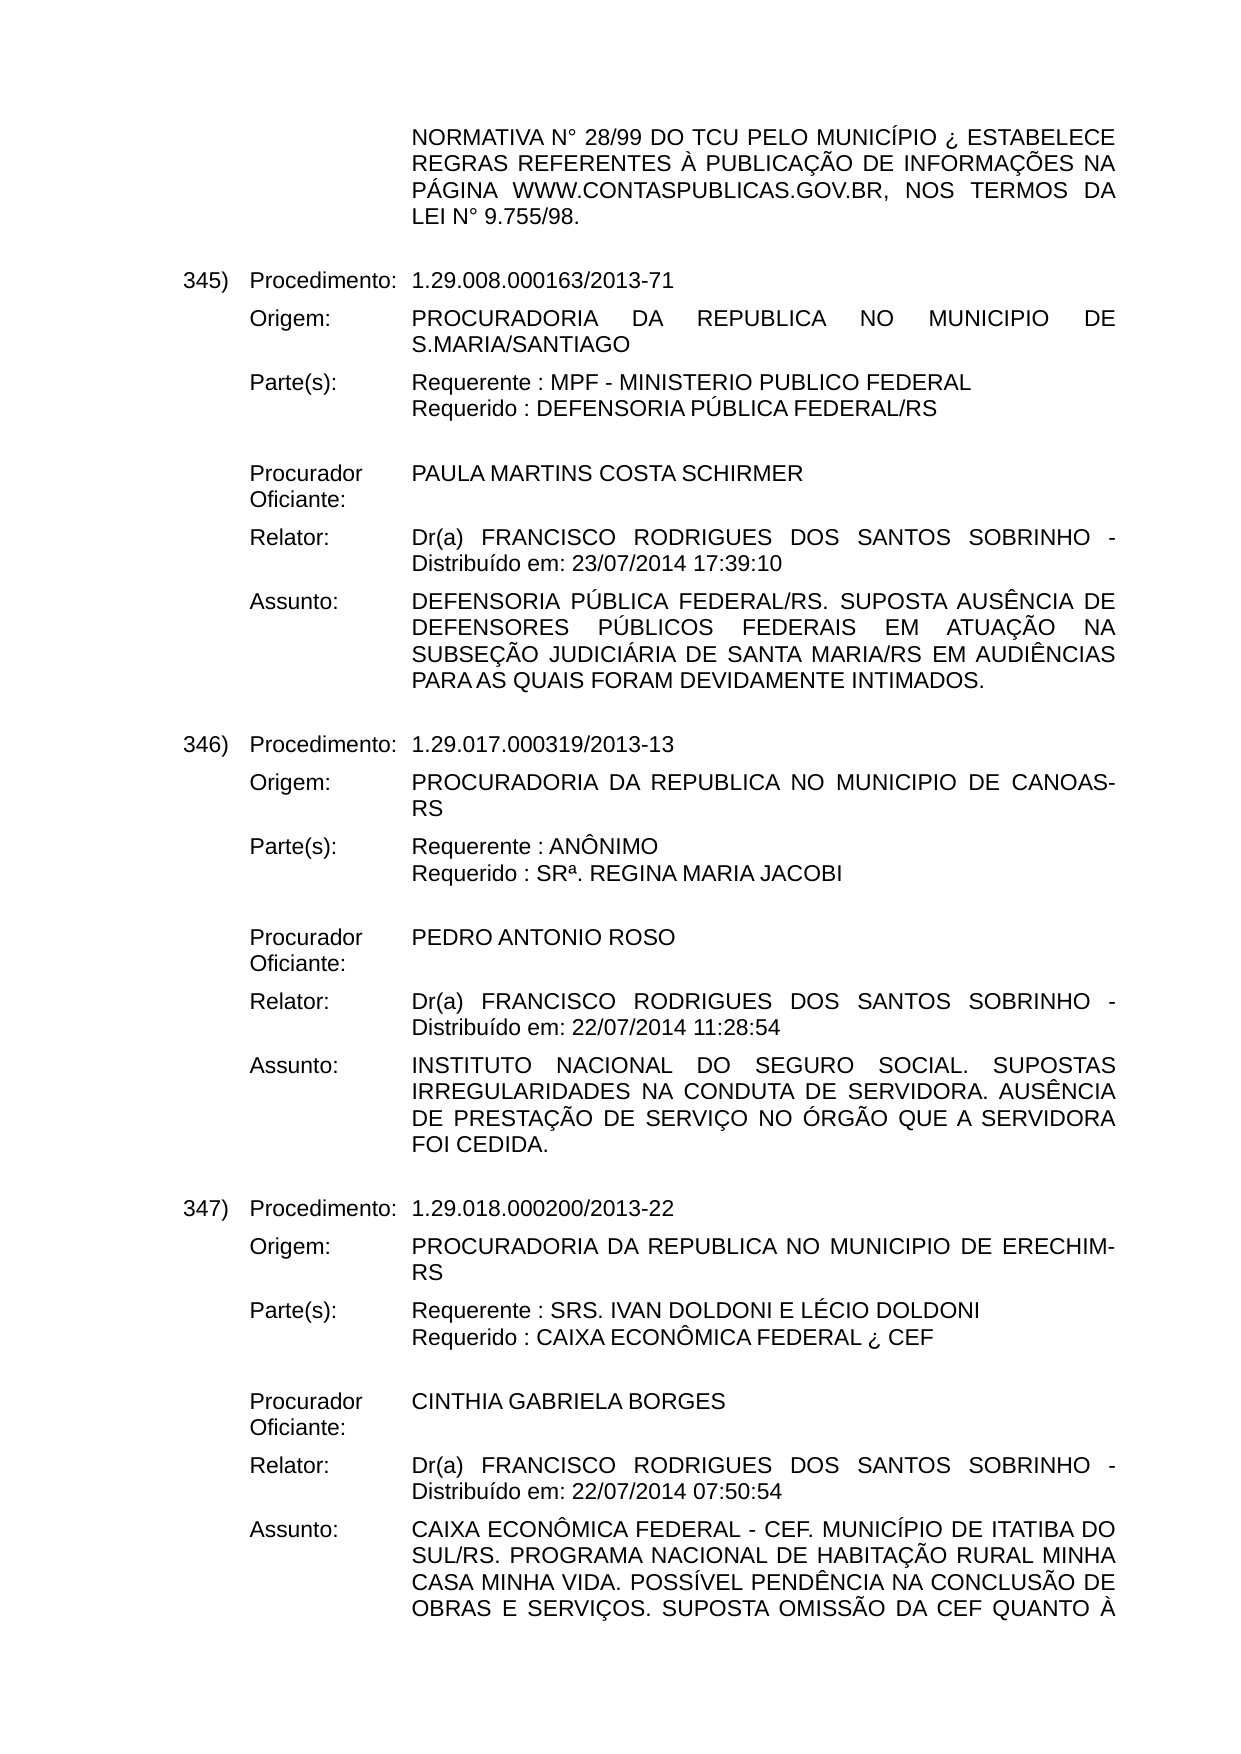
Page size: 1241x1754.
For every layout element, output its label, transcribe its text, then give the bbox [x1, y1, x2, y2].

table_cell [177, 1046, 244, 1163]
table_cell [177, 828, 244, 918]
table_cell [177, 1446, 244, 1510]
table_cell Dr(a) FRANCISCO RODRIGUES DOS SANTOS SOBRINHO - Distribuído em: 23/07/2014 17:39:10 [406, 518, 1122, 582]
table_cell [177, 1227, 244, 1291]
table_cell Origem: [244, 299, 406, 363]
table_cell [177, 763, 244, 827]
table_cell Requerente : ANÔNIMO Requerido : SRª. REGINA MARIA JACOBI [406, 828, 1122, 918]
table_cell [177, 363, 244, 454]
table_cell [177, 1291, 244, 1382]
table_cell Requerente : SRS. IVAN DOLDONI E LÉCIO DOLDONI Requerido : CAIXA ECONÔMICA FEDERAL ¿ CEF [406, 1291, 1122, 1382]
table_cell Relator: [244, 982, 406, 1046]
table_cell Origem: [244, 1227, 406, 1291]
table_cell [177, 582, 244, 699]
table_header 347) [177, 1190, 244, 1227]
table_cell Parte(s): [244, 363, 406, 454]
table_header 1.29.008.000163/2013-71 [406, 261, 1122, 299]
table_cell INSTITUTO NACIONAL DO SEGURO SOCIAL. SUPOSTAS IRREGULARIDADES NA CONDUTA DE SERVIDORA. AUSÊNCIA DE PRESTAÇÃO DE SERVIÇO NO ÓRGÃO QUE A SERVIDORA FOI CEDIDA. [406, 1046, 1122, 1163]
table_cell DEFENSORIA PÚBLICA FEDERAL/RS. SUPOSTA AUSÊNCIA DE DEFENSORES PÚBLICOS FEDERAIS EM ATUAÇÃO NA SUBSEÇÃO JUDICIÁRIA DE SANTA MARIA/RS EM AUDIÊNCIAS PARA AS QUAIS FORAM DEVIDAMENTE INTIMADOS. [406, 582, 1122, 699]
table_cell [177, 518, 244, 582]
table_cell Dr(a) FRANCISCO RODRIGUES DOS SANTOS SOBRINHO - Distribuído em: 22/07/2014 07:50:54 [406, 1446, 1122, 1510]
table_header Procedimento: [244, 261, 406, 299]
table_cell [177, 1510, 244, 1627]
table_header 345) [177, 261, 244, 299]
table_cell Assunto: [244, 582, 406, 699]
table_cell Procurador Oficiante: [244, 454, 406, 518]
table_cell Procurador Oficiante: [244, 918, 406, 982]
table_cell [177, 1382, 244, 1446]
table_cell CINTHIA GABRIELA BORGES [406, 1382, 1122, 1446]
table_cell Origem: [244, 763, 406, 827]
table_cell Relator: [244, 518, 406, 582]
table_cell PROCURADORIA DA REPUBLICA NO MUNICIPIO DE ERECHIM-RS [406, 1227, 1122, 1291]
table_header 1.29.017.000319/2013-13 [406, 725, 1122, 763]
table_cell [177, 299, 244, 363]
table_cell Dr(a) FRANCISCO RODRIGUES DOS SANTOS SOBRINHO - Distribuído em: 22/07/2014 11:28:54 [406, 982, 1122, 1046]
table_cell [244, 118, 406, 235]
table_cell PAULA MARTINS COSTA SCHIRMER [406, 454, 1122, 518]
table_cell Parte(s): [244, 1291, 406, 1382]
table_cell [177, 118, 244, 235]
table_cell NORMATIVA N° 28/99 DO TCU PELO MUNICÍPIO ¿ ESTABELECE REGRAS REFERENTES À PUBLICAÇÃO DE INFORMAÇÕES NA PÁGINA WWW.CONTASPUBLICAS.GOV.BR, NOS TERMOS DA LEI N° 9.755/98. [406, 118, 1122, 235]
table_cell CAIXA ECONÔMICA FEDERAL - CEF. MUNICÍPIO DE ITATIBA DO SUL/RS. PROGRAMA NACIONAL DE HABITAÇÃO RURAL MINHA CASA MINHA VIDA. POSSÍVEL PENDÊNCIA NA CONCLUSÃO DE OBRAS E SERVIÇOS. SUPOSTA OMISSÃO DA CEF QUANTO À [406, 1510, 1122, 1627]
table_header Procedimento: [244, 725, 406, 763]
table_cell Assunto: [244, 1510, 406, 1627]
table_header Procedimento: [244, 1190, 406, 1227]
table_cell PROCURADORIA DA REPUBLICA NO MUNICIPIO DE CANOAS-RS [406, 763, 1122, 827]
table_cell Relator: [244, 1446, 406, 1510]
table_cell [177, 454, 244, 518]
table_cell Parte(s): [244, 828, 406, 918]
table_header 346) [177, 725, 244, 763]
table_cell Procurador Oficiante: [244, 1382, 406, 1446]
table_cell PEDRO ANTONIO ROSO [406, 918, 1122, 982]
table_cell Requerente : MPF - MINISTERIO PUBLICO FEDERAL Requerido : DEFENSORIA PÚBLICA FEDERAL/RS [406, 363, 1122, 454]
table_cell Assunto: [244, 1046, 406, 1163]
table_cell [177, 918, 244, 982]
table_cell [177, 982, 244, 1046]
table_header 1.29.018.000200/2013-22 [406, 1190, 1122, 1227]
table_cell PROCURADORIA DA REPUBLICA NO MUNICIPIO DE S.MARIA/SANTIAGO [406, 299, 1122, 363]
